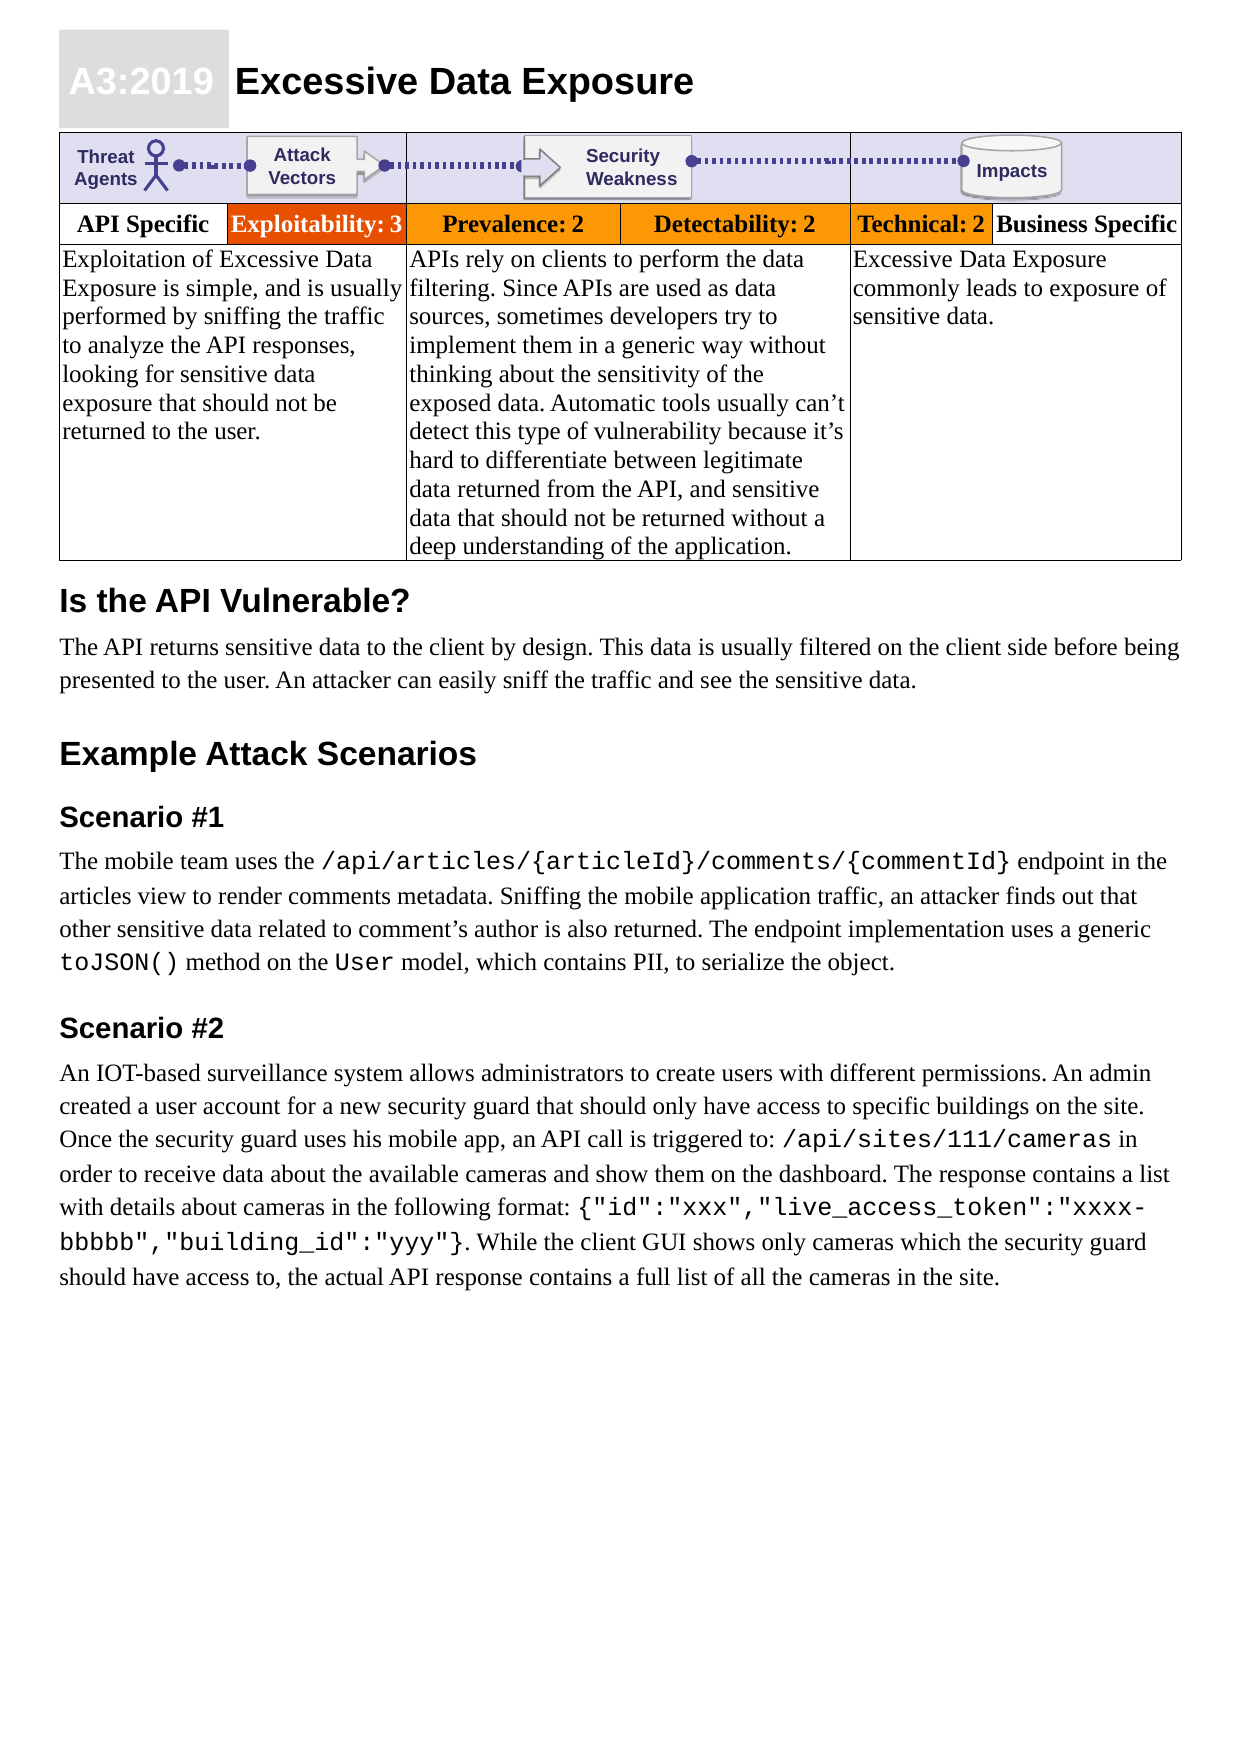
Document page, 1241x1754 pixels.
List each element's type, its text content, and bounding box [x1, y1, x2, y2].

table_header [992, 133, 1181, 203]
subtitle Example Attack Scenarios [59, 734, 1181, 772]
subtitle Scenario #2 [59, 1011, 1181, 1045]
table_header [60, 133, 227, 203]
subtitle Is the API Vulnerable? [59, 581, 1181, 620]
table_cell Detectability: 2 [621, 204, 850, 244]
table_cell Technical: 2 [851, 204, 992, 244]
table_cell Exploitability: 3 [228, 204, 406, 244]
table_cell API Specific [60, 204, 227, 244]
table_cell APIs rely on clients to perform the data filtering. Since APIs are used as data sources, sometimes developers try to implement them in a generic way without thinking about the sensitivity of the exposed data. Automatic tools usually can’t detect this type of vulnerability because it’s hard to differentiate between legitimate data returned from the API, and sensitive data that should not be returned without a deep understanding of the application. [407, 245, 850, 560]
text The API returns sensitive data to the client by design. This data is usually filtered on the client side before being presented to the user. An attacker can easily sniff the traffic and see the sensitive data. [59, 632, 1181, 694]
table_header [407, 133, 620, 203]
table_cell Excessive Data Exposure commonly leads to exposure of sensitive data. [851, 245, 1181, 560]
table_cell Business Specific [993, 204, 1181, 244]
table_header [620, 133, 850, 203]
text The mobile team uses the /api/articles/{articleId}/comments/{commentId} endpoint in the articles view to render comments metadata. Sniffing the mobile application traffic, an attacker finds out that other sensitive data related to comment’s author is also returned. The endpoint implementation uses a generic toJSON() method on the User model, which contains PII, to serialize the object. [59, 846, 1181, 978]
table_header [851, 133, 992, 203]
subtitle Scenario #1 [59, 799, 1181, 833]
text An IOT-based surveillance system allows administrators to create users with different permissions. An admin created a user account for a new security guard that should only have access to specific buildings on the site. Once the security guard uses his mobile app, an API call is triggered to: /api/sites/111/cameras in order to receive data about the available cameras and show them on the dashboard. The response contains a list with details about cameras in the following format: {"id":"xxx","live_access_token":"xxxx-bbbbb","building_id":"yyy"}. While the client GUI shows only cameras which the security guard should have access to, the actual API response contains a full list of all the cameras in the site. [59, 1058, 1181, 1291]
table_cell Exploitation of Excessive Data Exposure is simple, and is usually performed by sniffing the traffic to analyze the API responses, looking for sensitive data exposure that should not be returned to the user. [60, 245, 406, 560]
table_header [227, 133, 406, 203]
table_cell Prevalence: 2 [407, 204, 620, 244]
